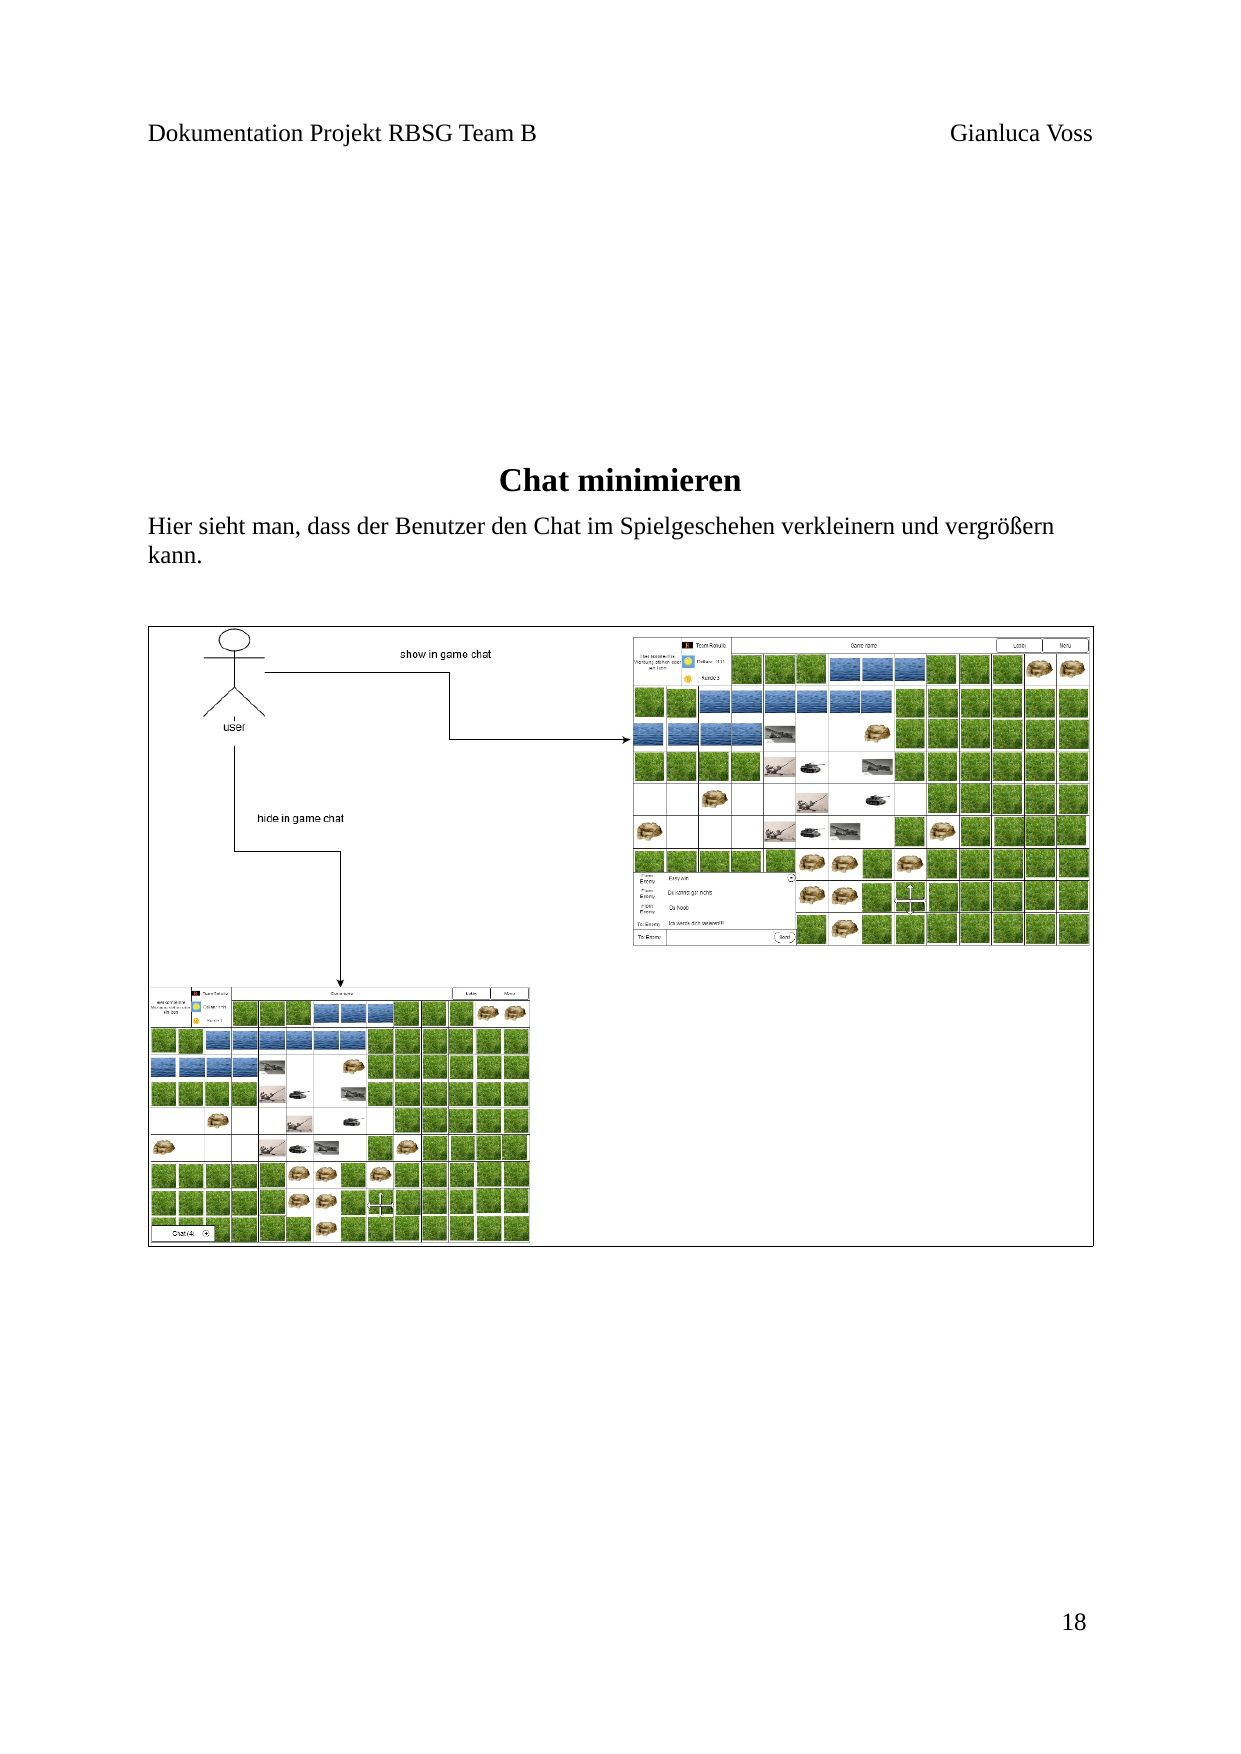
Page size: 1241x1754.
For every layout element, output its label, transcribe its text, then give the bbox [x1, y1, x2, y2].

text Hier sieht man, dass der Benutzer den Chat im Spielgeschehen verkleinern und vergrößern kann. [148, 511, 1093, 568]
picture [150, 628, 1090, 1243]
subtitle Chat minimieren [148, 460, 1093, 498]
